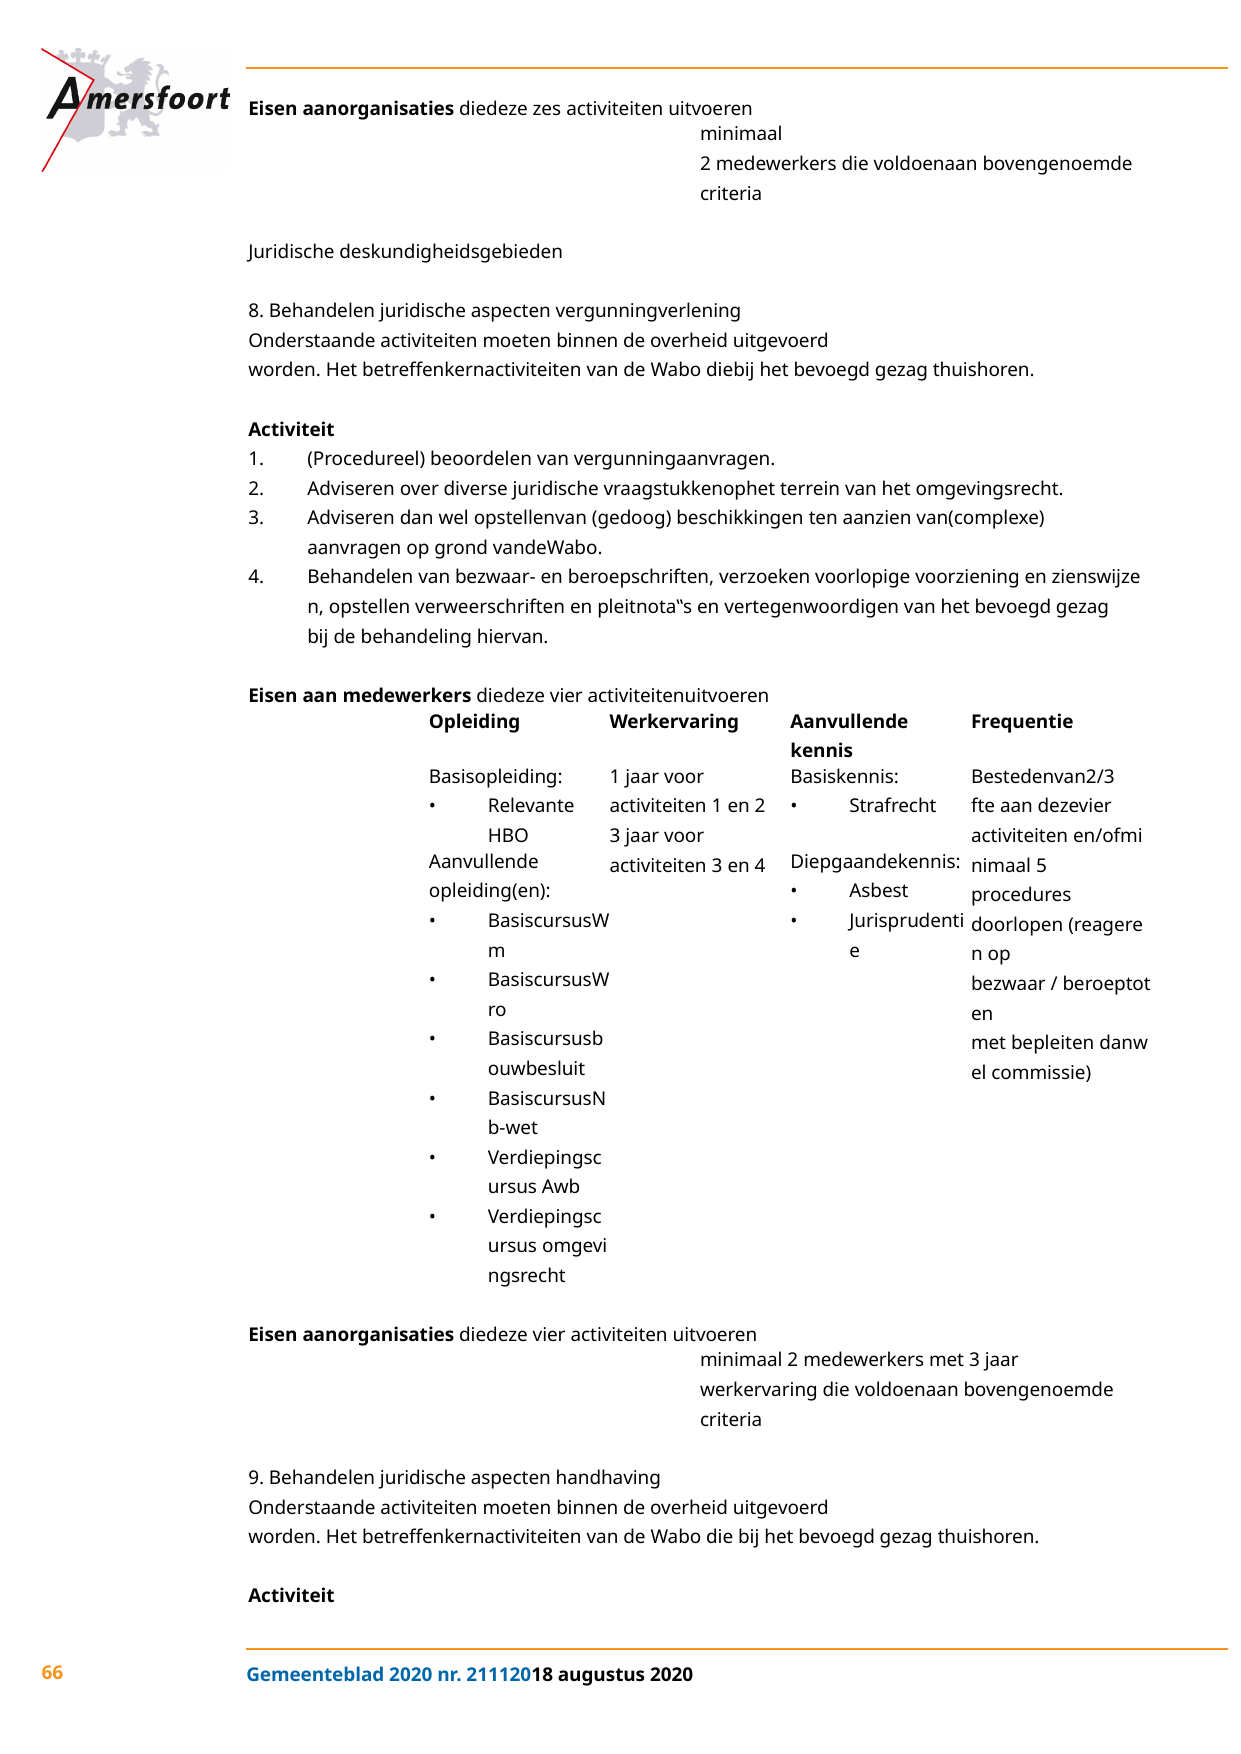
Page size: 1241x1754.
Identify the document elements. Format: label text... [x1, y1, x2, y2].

list Behandelen van bezwaar- en beroepschriften, verzoeken voorlopige voorziening en zienswijzen, opstellen verweerschriften en pleitnota‟s en vertegenwoordigen van het bevoegd gezag bij de behandeling hiervan. [248, 564, 1152, 648]
text Onderstaande activiteiten moeten binnen de overheid uitgevoerd worden. Het betreffenkernactiviteiten van de Wabo die bij het bevoegd gezag thuishoren. [248, 1494, 1152, 1549]
table_cell [248, 1347, 700, 1431]
table_cell minimaal 2 medewerkers met 3 jaar werkervaring die voldoenaan bovengenoemde criteria [700, 1347, 1152, 1431]
text Activiteit [248, 416, 1152, 441]
table_cell minimaal 2 medewerkers die voldoenaan bovengenoemde criteria [700, 121, 1152, 205]
table_cell Frequentie [971, 708, 1152, 763]
picture [41, 47, 231, 172]
table_cell 1 jaar voor activiteiten 1 en 2 3 jaar voor activiteiten 3 en 4 [609, 763, 790, 1288]
text Activiteit [248, 1583, 1152, 1608]
text 8. Behandelen juridische aspecten vergunningverlening [248, 297, 1152, 323]
table_cell Werkervaring [609, 708, 790, 763]
table_cell Aanvullende kennis [790, 708, 971, 763]
table_header Eisen aanorganisaties diedeze zes activiteiten uitvoeren [248, 95, 1152, 121]
table_header Eisen aanorganisaties diedeze vier activiteiten uitvoeren [248, 1321, 1152, 1347]
table_header Eisen aan medewerkers diedeze vier activiteitenuitvoeren [248, 682, 1152, 708]
table_cell Basiskennis: Strafrecht [790, 763, 971, 848]
text Juridische deskundigheidsgebieden [248, 238, 1152, 264]
table_cell [248, 708, 429, 1288]
list (Procedureel) beoordelen van vergunningaanvragen. [248, 445, 1152, 471]
list Adviseren dan wel opstellenvan (gedoog) beschikkingen ten aanzien van(complexe) aanvragen op grond vandeWabo. [248, 504, 1152, 560]
table_cell Basisopleiding: Relevante HBO [429, 763, 609, 848]
text Onderstaande activiteiten moeten binnen de overheid uitgevoerd worden. Het betreffenkernactiviteiten van de Wabo diebij het bevoegd gezag thuishoren. [248, 327, 1152, 382]
table_cell Diepgaandekennis: Asbest Jurisprudentie [790, 848, 971, 1288]
text 9. Behandelen juridische aspecten handhaving [248, 1464, 1152, 1490]
list Adviseren over diverse juridische vraagstukkenophet terrein van het omgevingsrecht. [248, 475, 1152, 501]
table_cell Aanvullende opleiding(en): BasiscursusWm BasiscursusWro Basiscursusbouwbesluit BasiscursusNb-wet Verdiepingscursus Awb Verdiepingscursus omgevingsrecht [429, 848, 609, 1288]
table_cell Opleiding [429, 708, 609, 763]
table_cell [248, 121, 700, 205]
table_cell Bestedenvan2/3 fte aan dezevier activiteiten en/ofminimaal 5 procedures doorlopen (reageren op bezwaar / beroeptot en met bepleiten danwel commissie) [971, 763, 1152, 1288]
